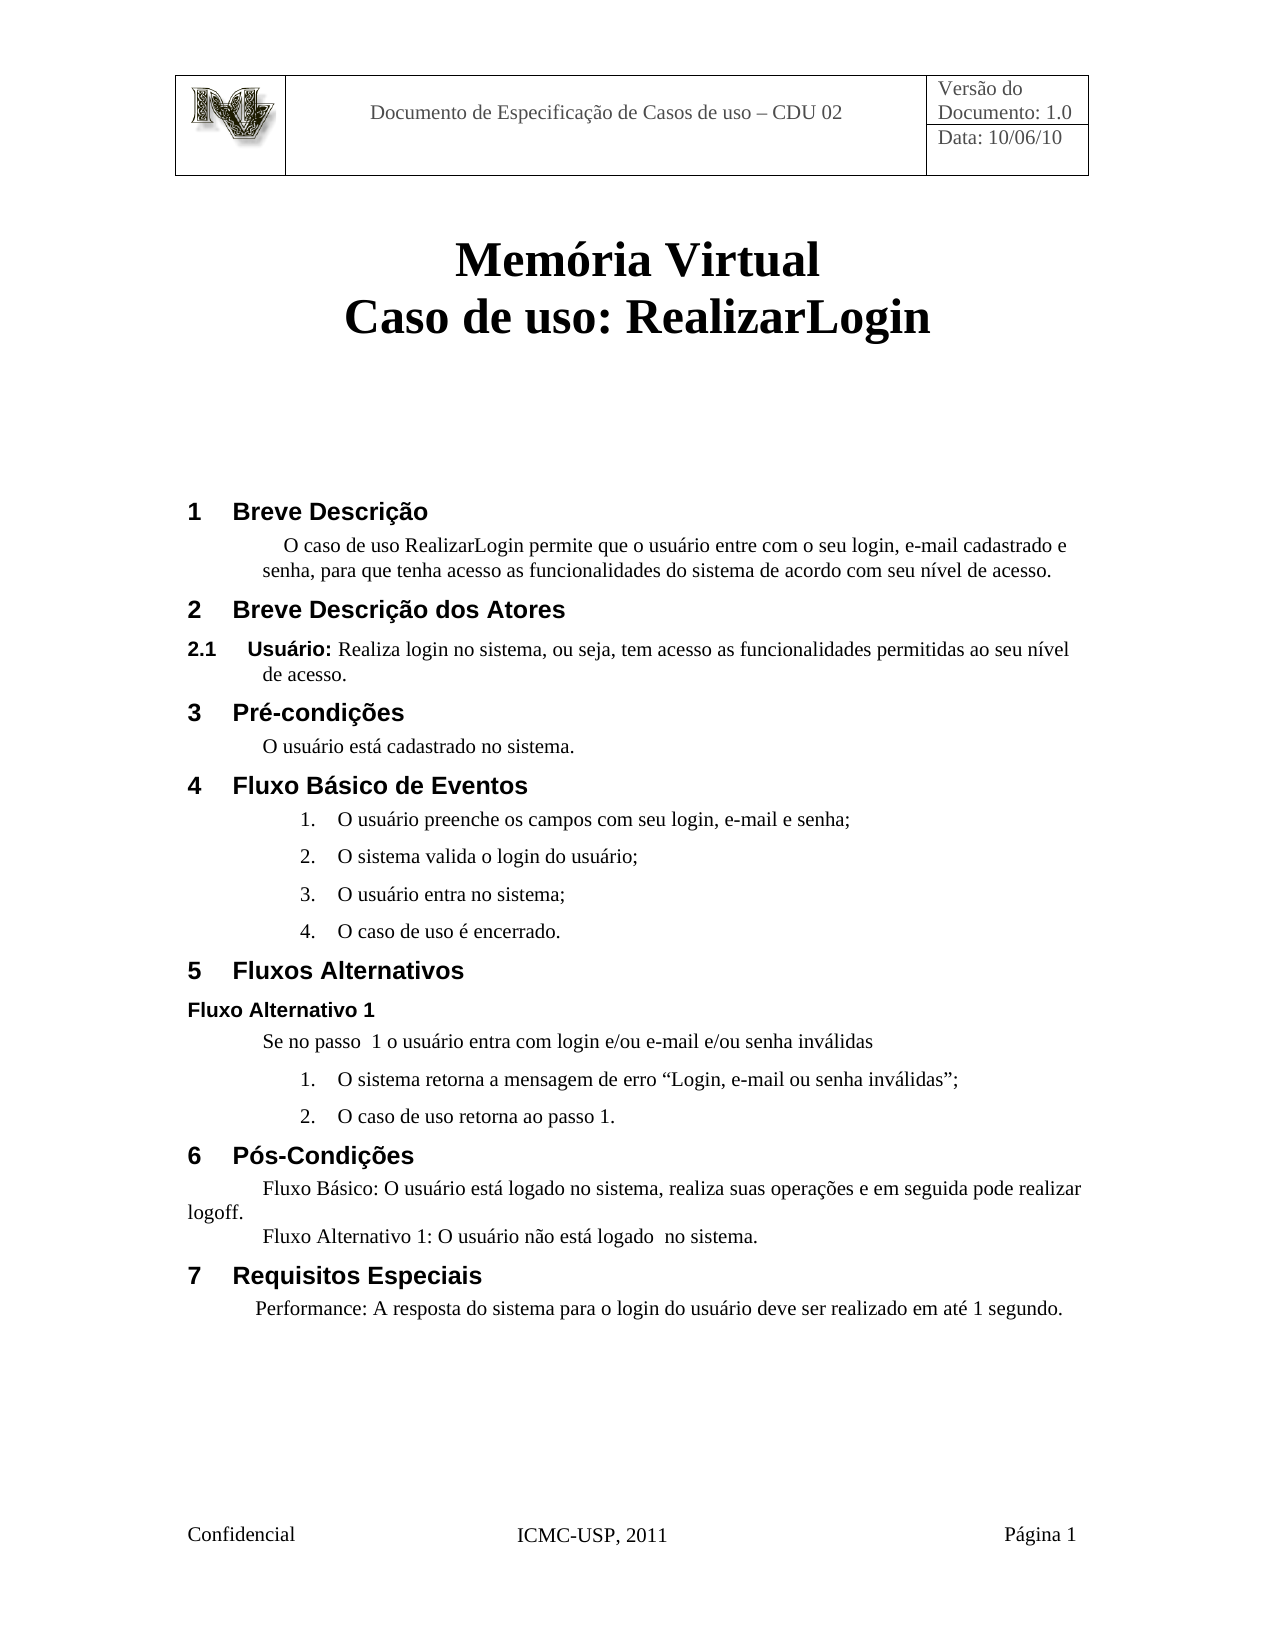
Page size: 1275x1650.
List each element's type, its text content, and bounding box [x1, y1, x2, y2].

subtitle Breve Descrição [187, 497, 1087, 526]
subtitle Usuário: Realiza login no sistema, ou seja, tem acesso as funcionalidades permitidas ao seu nível de acesso. [187, 636, 1087, 686]
list O caso de uso retorna ao passo 1. [300, 1103, 1087, 1128]
text O caso de uso RealizarLogin permite que o usuário entre com o seu login, e-mail cadastrado e senha, para que tenha acesso as funcionalidades do sistema de acordo com seu nível de acesso. [262, 532, 1087, 582]
title Memória Virtual Caso de uso: RealizarLogin [187, 230, 1087, 345]
list O usuário preenche os campos com seu login, e-mail e senha; [300, 806, 1087, 831]
text Performance: A resposta do sistema para o login do usuário deve ser realizado em até 1 segundo. [187, 1296, 1087, 1320]
subtitle Fluxo Alternativo 1 [187, 997, 1087, 1022]
subtitle Pós-Condições [187, 1141, 1087, 1170]
subtitle Pré-condições [187, 698, 1087, 727]
subtitle Fluxo Básico de Eventos [187, 771, 1087, 800]
text O usuário está cadastrado no sistema. [262, 733, 1087, 758]
list O sistema valida o login do usuário; [300, 843, 1087, 868]
text Fluxo Básico: O usuário está logado no sistema, realiza suas operações e em seguida pode realizar logoff. [187, 1176, 1087, 1224]
subtitle Fluxos Alternativos [187, 956, 1087, 985]
list O sistema retorna a mensagem de erro “Login, e-mail ou senha inválidas”; [300, 1066, 1087, 1091]
picture [186, 76, 277, 151]
text Se no passo 1 o usuário entra com login e/ou e-mail e/ou senha inválidas [262, 1028, 1087, 1053]
subtitle Requisitos Especiais [187, 1261, 1087, 1289]
list O usuário entra no sistema; [300, 881, 1087, 906]
subtitle Breve Descrição dos Atores [187, 595, 1087, 623]
list O caso de uso é encerrado. [300, 918, 1087, 943]
text Fluxo Alternativo 1: O usuário não está logado no sistema. [187, 1224, 1087, 1248]
